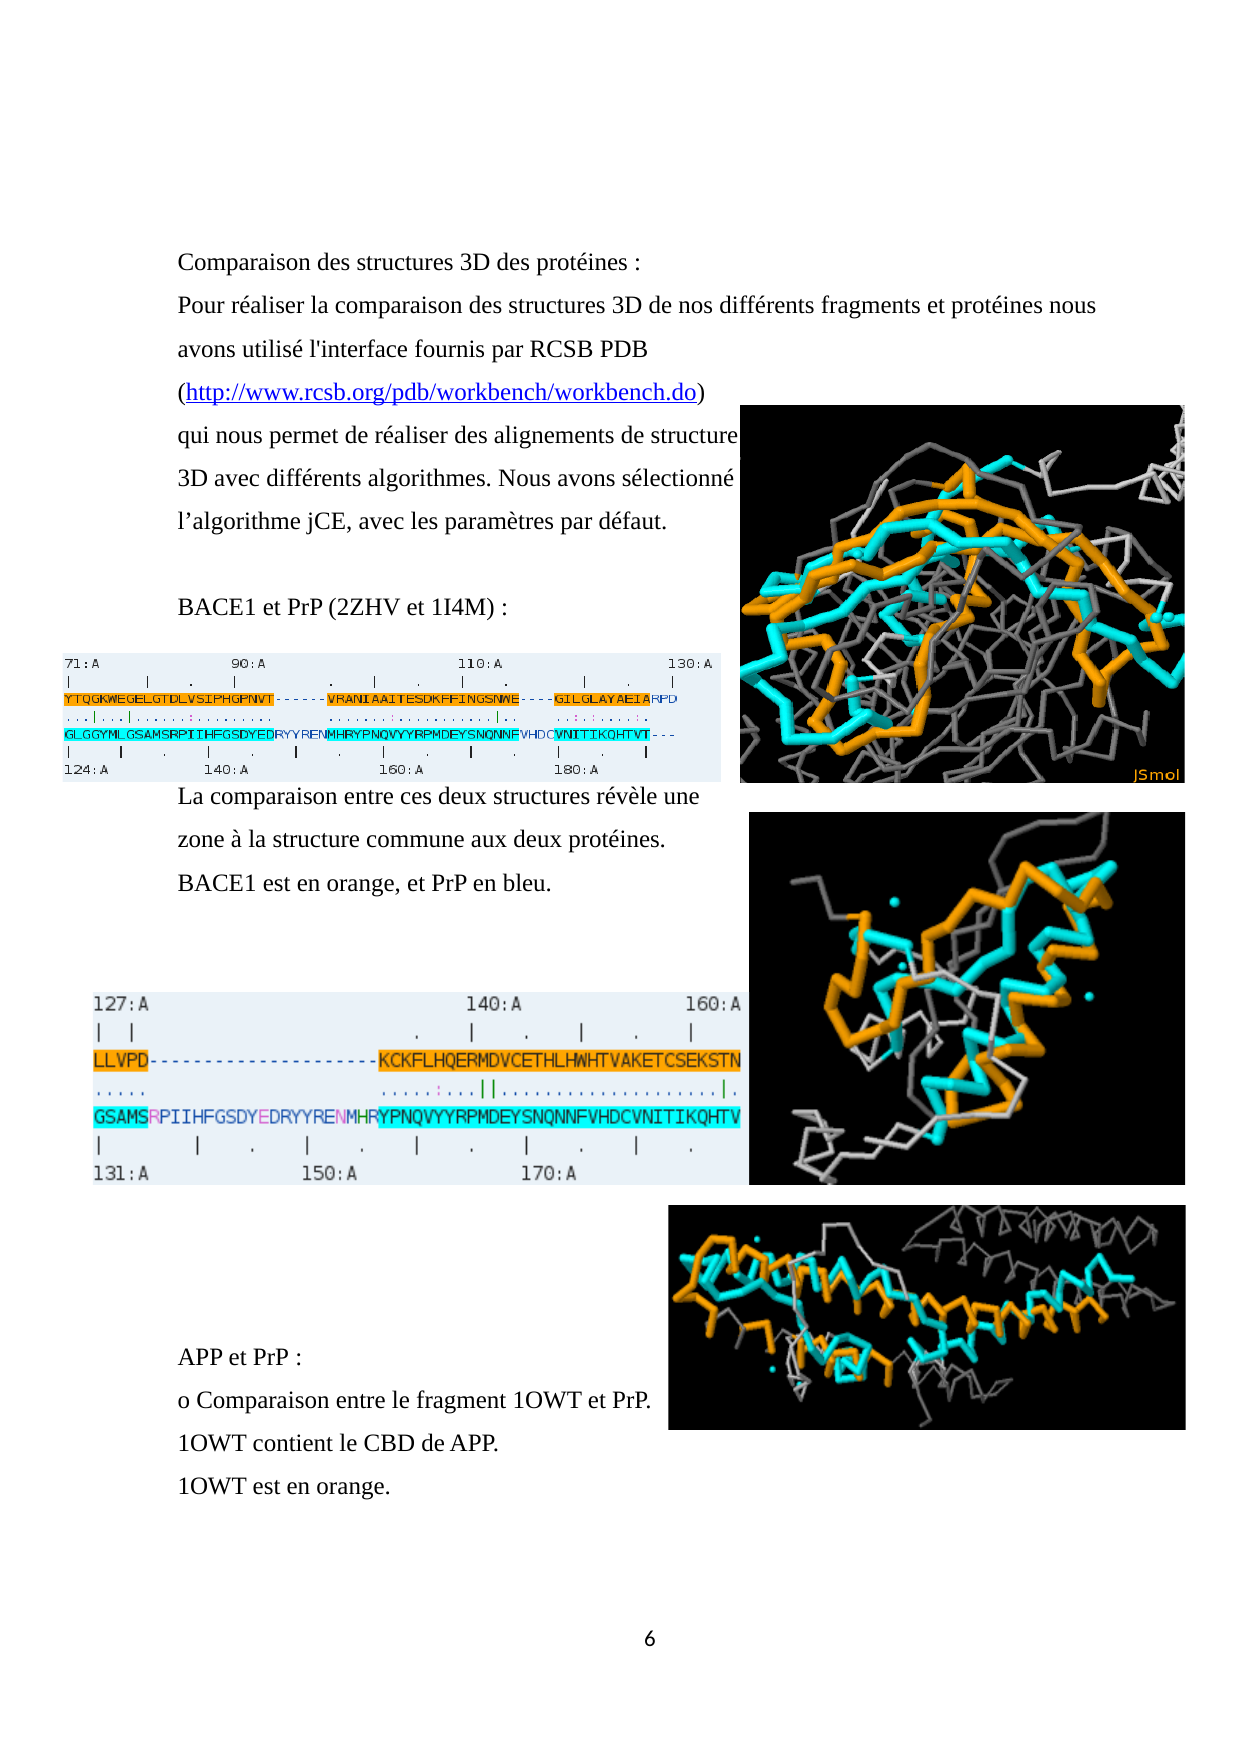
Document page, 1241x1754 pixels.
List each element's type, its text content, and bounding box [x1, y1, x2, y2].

text Pour réaliser la comparaison des structures 3D de nos différents fragments et protéines nous avons utilisé l'interface fournis par RCSB PDB (http://www.rcsb.org/pdb/workbench/workbench.do) qui nous permet de réaliser des alignements de structure 3D avec différents algorithmes. Nous avons sélectionné l’algorithme jCE, avec les paramètres par défaut. [177, 291, 1122, 535]
text Comparaison des structures 3D des protéines : [177, 247, 1122, 276]
text BACE1 et PrP (2ZHV et 1I4M) : [177, 592, 739, 621]
picture [92, 812, 1185, 1185]
text o Comparaison entre le fragment 1OWT et PrP. 1OWT contient le CBD de APP. [177, 1385, 1122, 1457]
picture [62, 653, 721, 782]
text La comparaison entre ces deux structures révèle une zone à la structure commune aux deux protéines. BACE1 est en orange, et PrP en bleu. [177, 636, 1122, 896]
text APP et PrP : [177, 1342, 668, 1371]
picture [668, 1205, 1186, 1430]
picture [739, 405, 1185, 783]
text 1OWT est en orange. [177, 1471, 1122, 1500]
